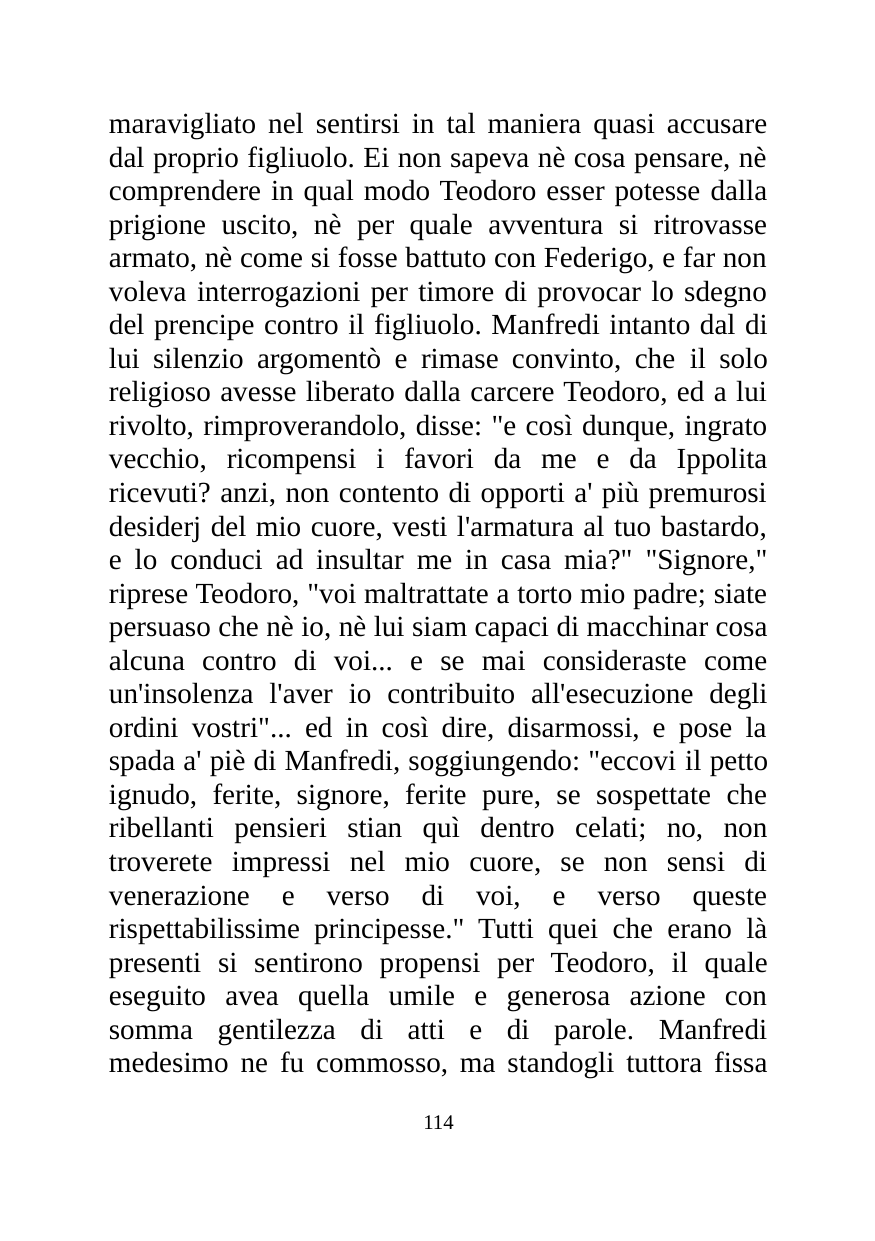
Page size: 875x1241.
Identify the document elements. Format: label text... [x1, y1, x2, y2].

text maravigliato nel sentirsi in tal maniera quasi accusare dal proprio figliuolo. Ei non sapeva nè cosa pensare, nè comprendere in qual modo Teodoro esser potesse dalla prigione uscito, nè per quale avventura si ritrovasse armato, nè come si fosse battuto con Federigo, e far non voleva interrogazioni per timore di provocar lo sdegno del prencipe contro il figliuolo. Manfredi intanto dal di lui silenzio argomentò e rimase convinto, che il solo religioso avesse liberato dalla carcere Teodoro, ed a lui rivolto, rimproverandolo, disse: "e così dunque, ingrato vecchio, ricompensi i favori da me e da Ippolita ricevuti? anzi, non contento di opporti a' più premurosi desiderj del mio cuore, vesti l'armatura al tuo bastardo, e lo conduci ad insultar me in casa mia?" "Signore," riprese Teodoro, "voi maltrattate a torto mio padre; siate persuaso che nè io, nè lui siam capaci di macchinar cosa alcuna contro di voi... e se mai consideraste come un'insolenza l'aver io contribuito all'esecuzione degli ordini vostri"... ed in così dire, disarmossi, e pose la spada a' piè di Manfredi, soggiungendo: "eccovi il petto ignudo, ferite, signore, ferite pure, se sospettate che ribellanti pensieri stian quì dentro celati; no, non troverete impressi nel mio cuore, se non sensi di venerazione e verso di voi, e verso queste rispettabilissime principesse." Tutti quei che erano là presenti si sentirono propensi per Teodoro, il quale eseguito avea quella umile e generosa azione con somma gentilezza di atti e di parole. Manfredi medesimo ne fu commosso, ma standogli tuttora fissa [109, 106, 768, 1079]
